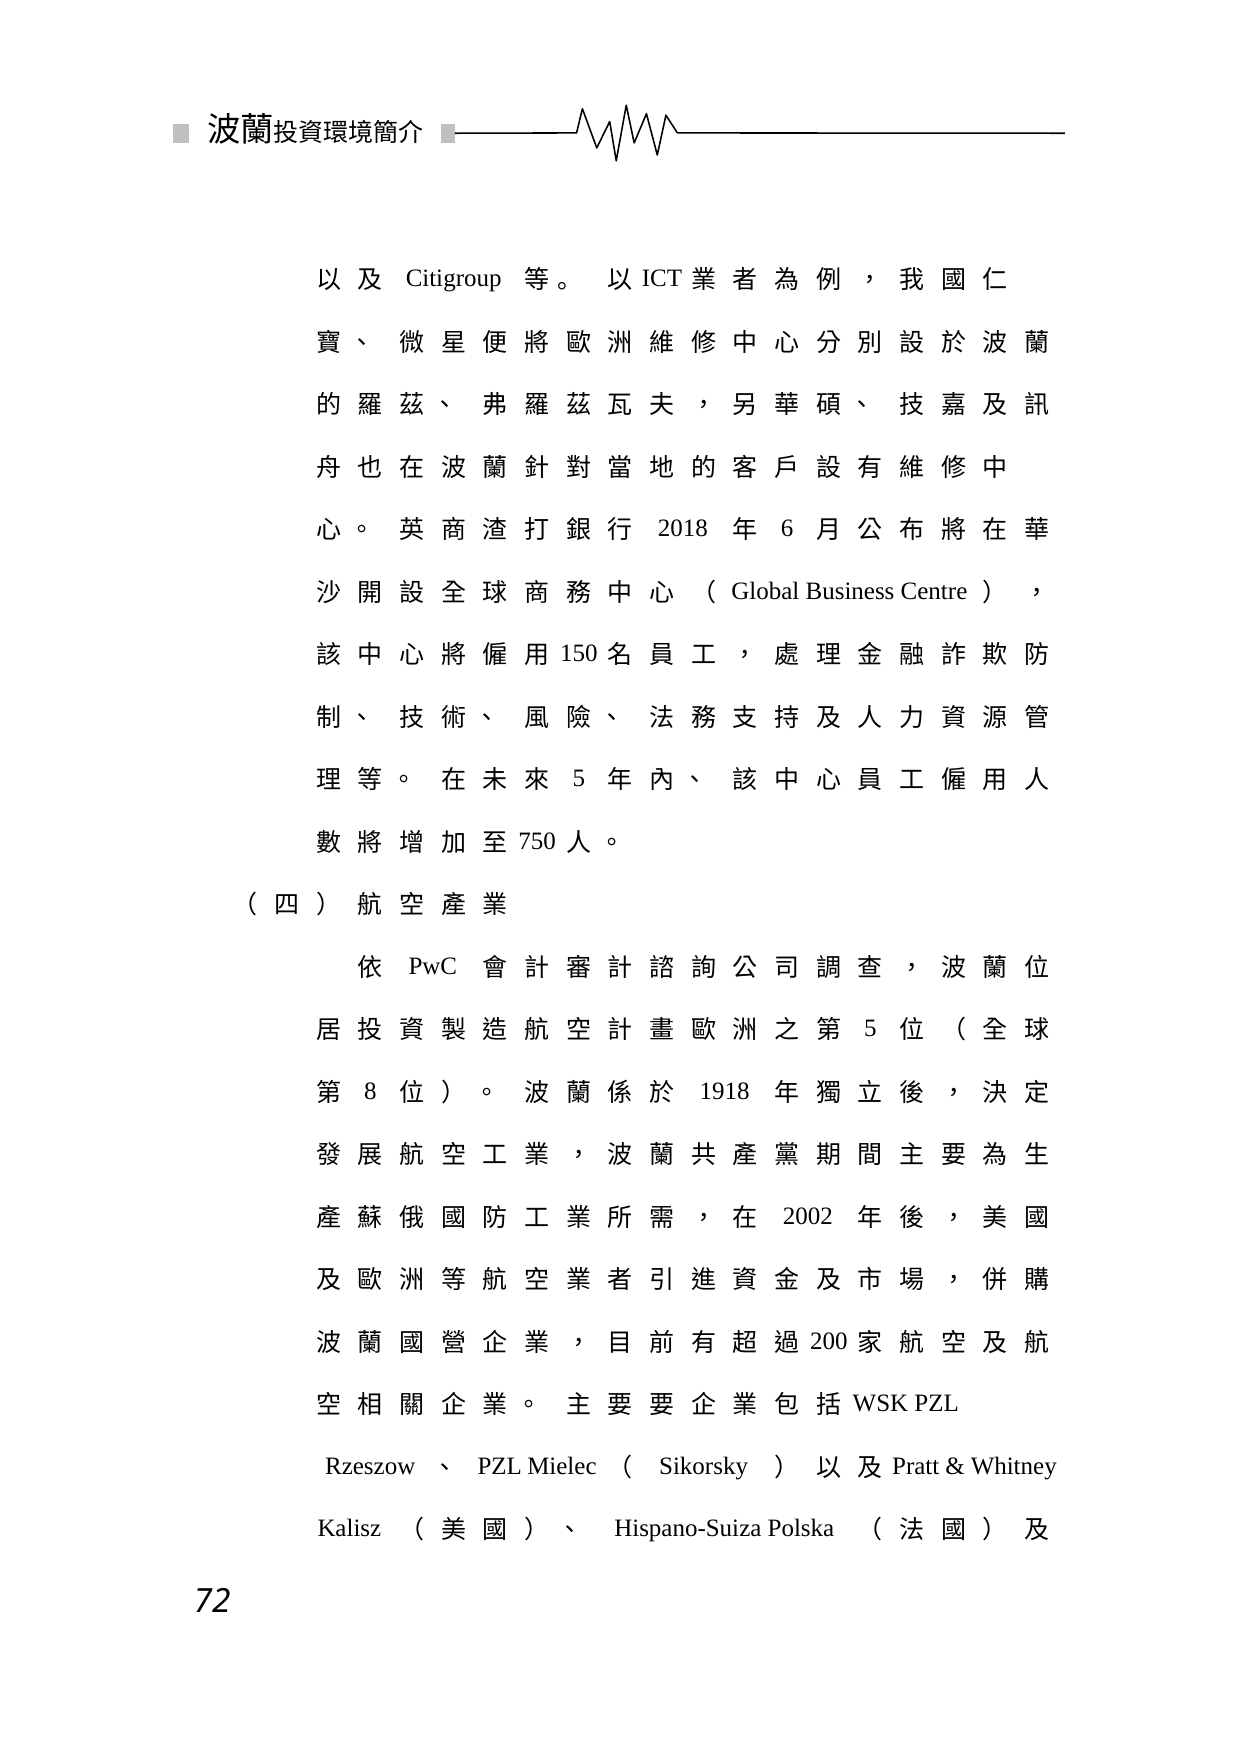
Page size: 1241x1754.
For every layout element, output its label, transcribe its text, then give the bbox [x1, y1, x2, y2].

text 以及Citigroup等。以ICT業者為例，我國仁寶、微星便將歐洲維修中心分別設於波蘭的羅茲、弗羅茲瓦夫，另華碩、技嘉及訊舟也在波蘭針對當地的客戶設有維修中心。英商渣打銀行2018年6月公布將在華沙開設全球商務中心（Global Business Centre），該中心將僱用150名員工，處理金融詐欺防制、技術、風險、法務支持及人力資源管理等。在未來5年內、該中心員工僱用人數將增加至750人。 [281, 236, 1058, 861]
text 依PwC會計審計諮詢公司調查，波蘭位居投資製造航空計畫歐洲之第5位（全球第8位）。波蘭係於1918年獨立後，決定發展航空工業，波蘭共產黨期間主要為生產蘇俄國防工業所需，在2002年後，美國及歐洲等航空業者引進資金及市場，併購波蘭國營企業，目前有超過200家航空及航空相關企業。主要要企業包括WSK PZL Rzeszow、PZL Mielec（Sikorsky）以及Pratt & Whitney Kalisz（美國）、Hispano-Suiza Polska（法國）及 [281, 924, 1058, 1549]
text （四）航空產業 [207, 861, 1058, 924]
